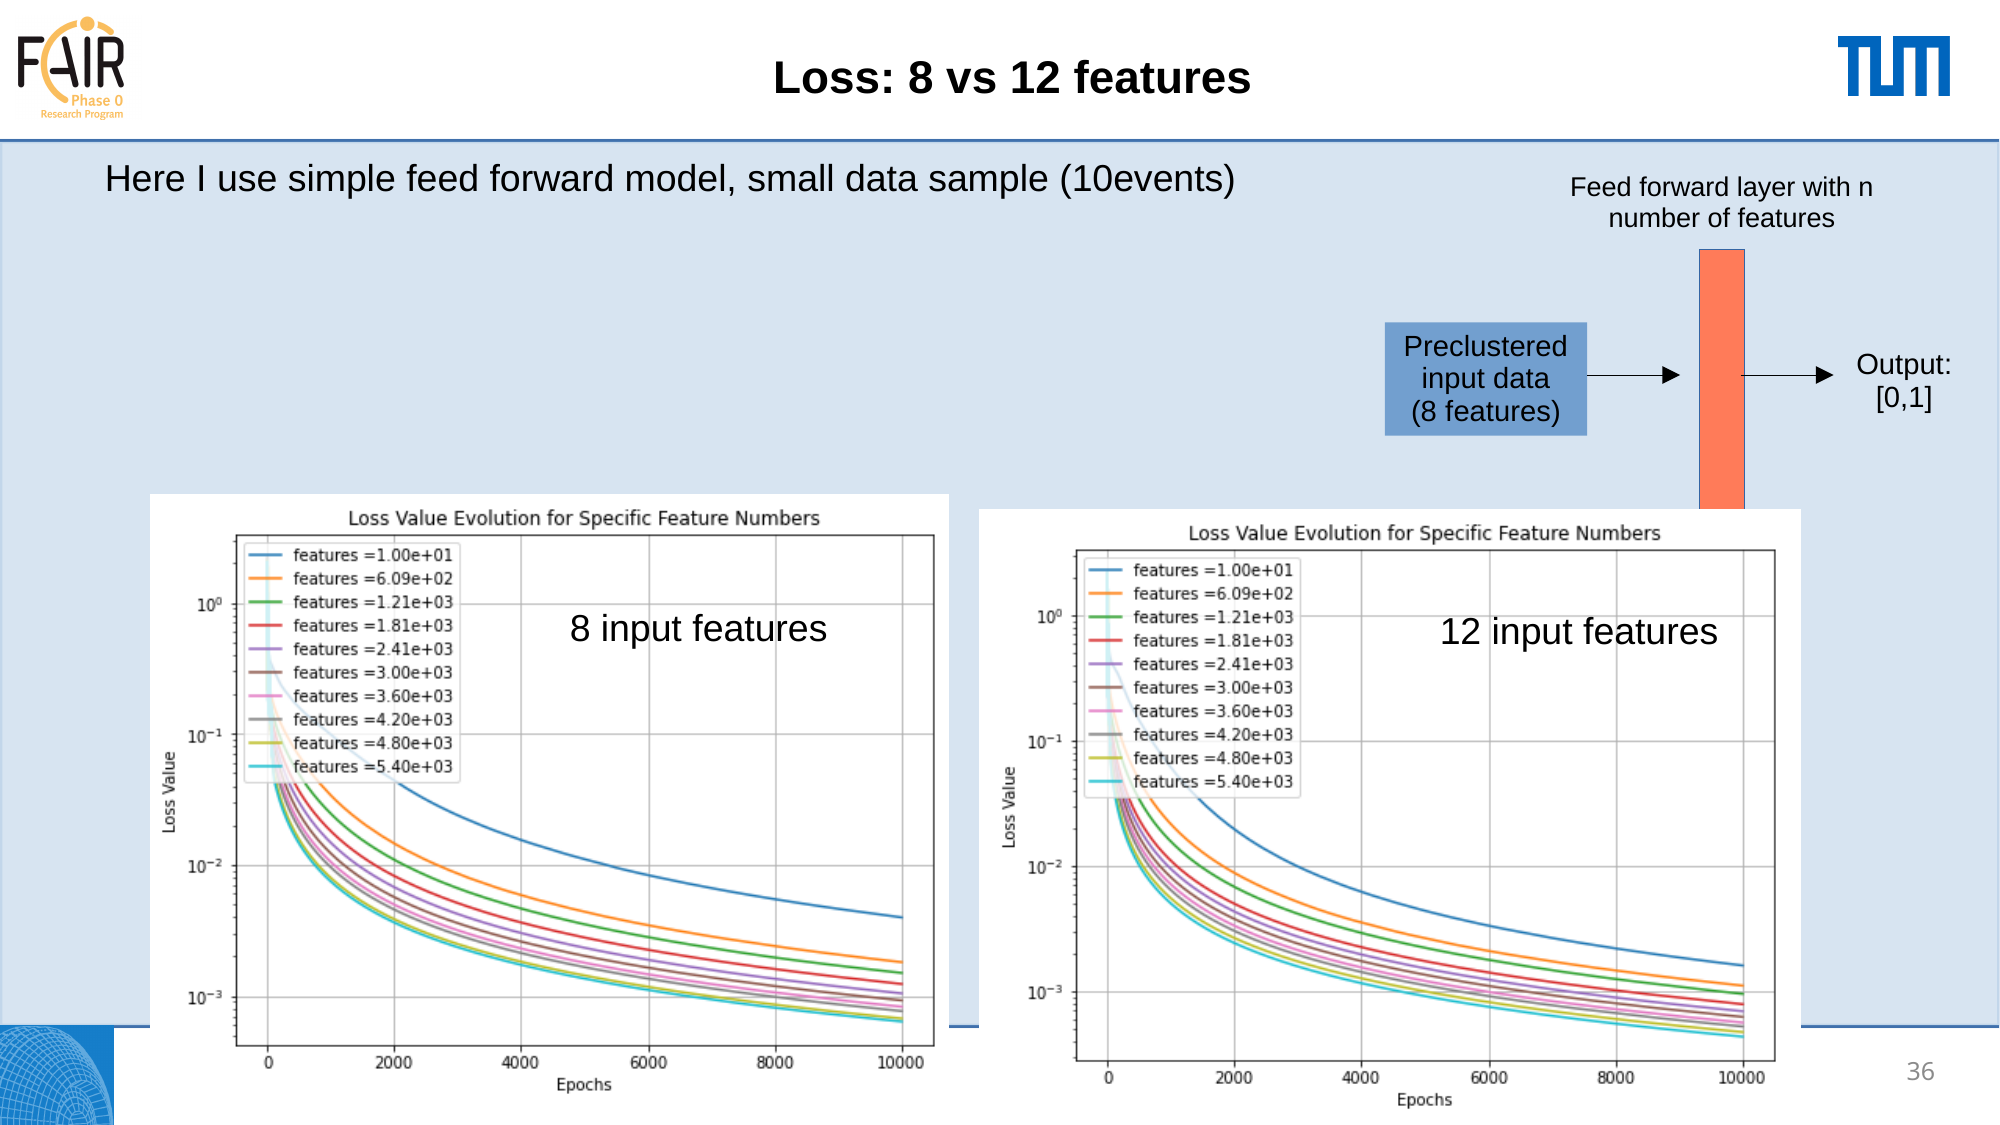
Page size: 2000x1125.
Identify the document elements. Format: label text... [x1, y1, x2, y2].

text_box Output: [0,1] [1820, 340, 1989, 422]
picture [0, 1025, 114, 1125]
text_box [1699, 249, 1745, 509]
text_box Feed forward layer with n number of features [1553, 164, 1891, 241]
picture [150, 494, 949, 1108]
text_box Here I use simple feed forward model, small data sample (10events) [90, 149, 1426, 207]
text_box Preclustered input data (8 features) [1384, 322, 1588, 436]
text_box Loss: 8 vs 12 features [330, 45, 1696, 112]
text_box 8 input features [555, 600, 871, 657]
picture [15, 15, 142, 120]
picture [1838, 36, 1950, 96]
text_box 12 input features [1425, 603, 1741, 661]
picture [979, 509, 1801, 1120]
